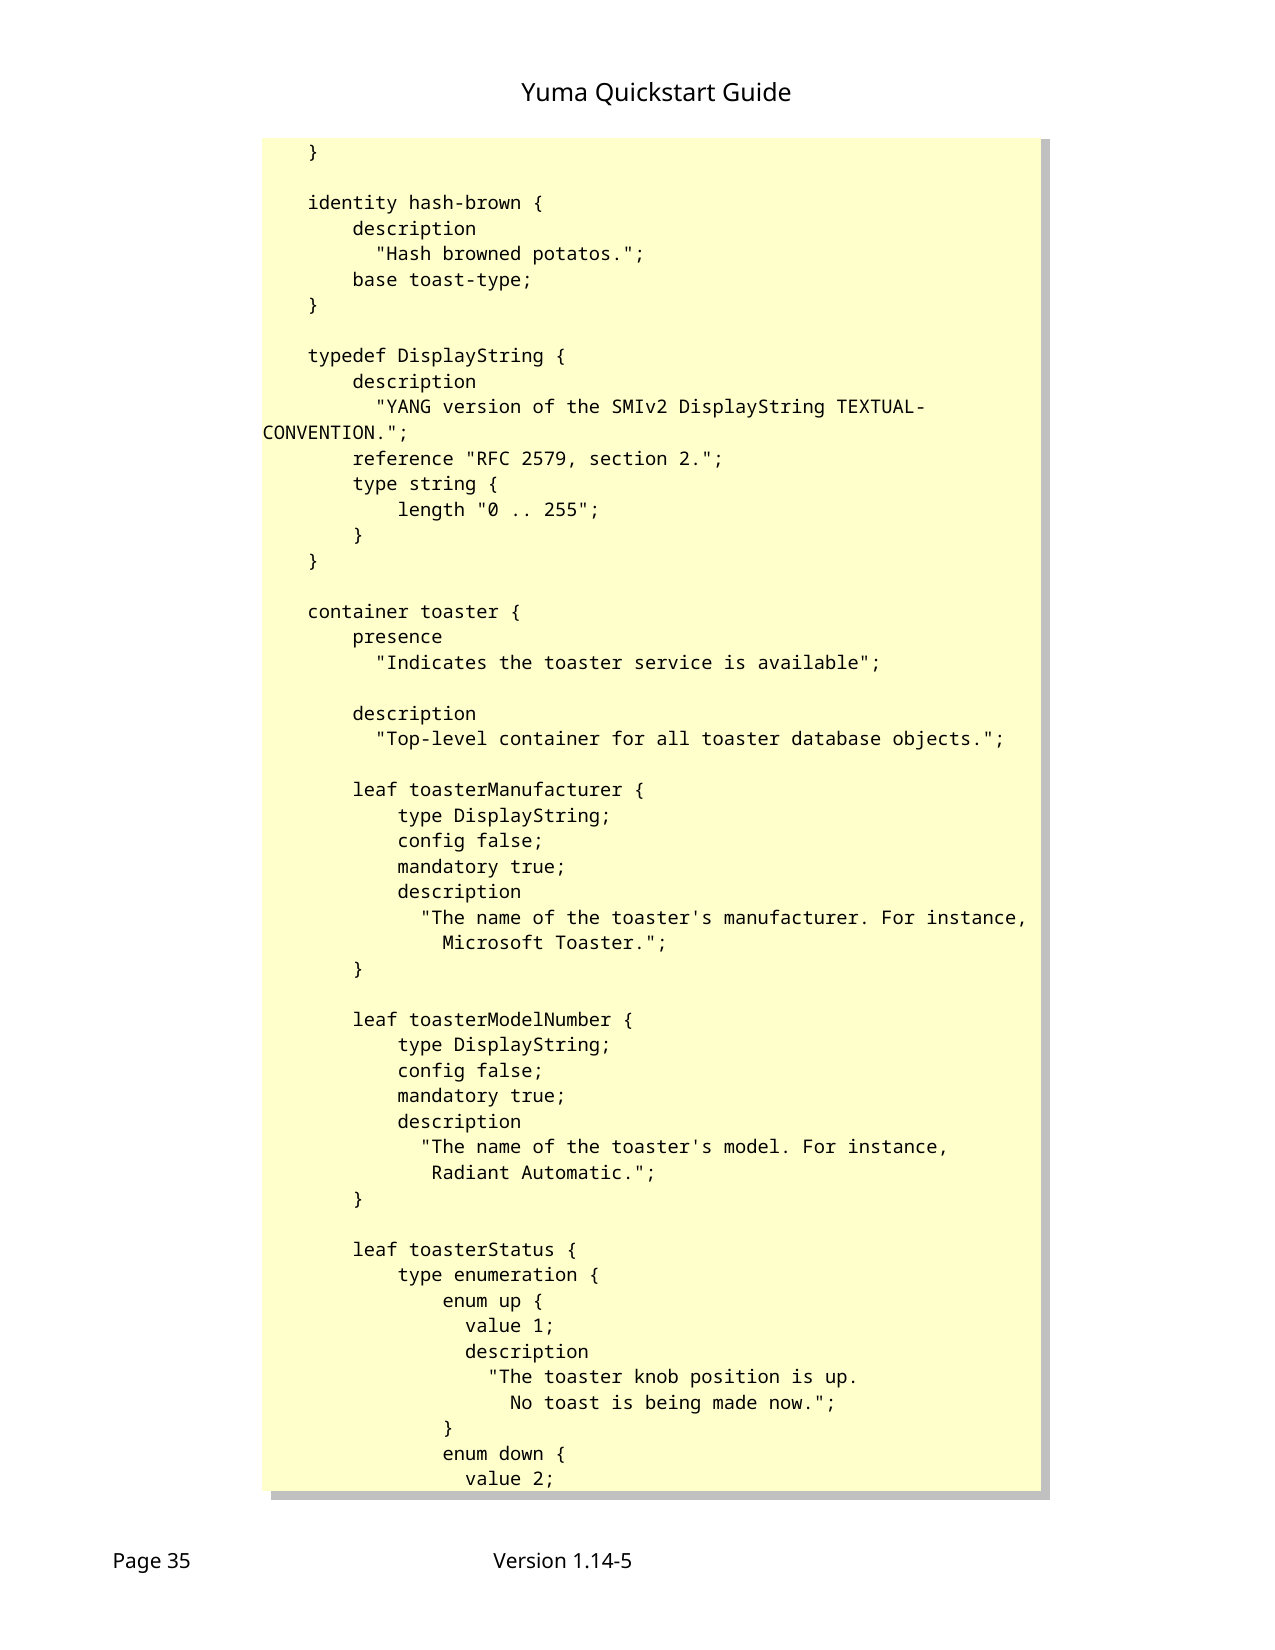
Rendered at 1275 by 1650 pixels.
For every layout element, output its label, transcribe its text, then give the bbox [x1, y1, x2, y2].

text } [262, 547, 1041, 572]
text identity hash-brown { [262, 189, 1041, 215]
text typedef DisplayString { [262, 343, 1041, 368]
text } [262, 955, 1041, 981]
text "The name of the toaster's manufacturer. For instance, [262, 904, 1041, 930]
text leaf toasterManufacturer { [262, 777, 1041, 802]
text leaf toasterModelNumber { [262, 1006, 1041, 1032]
text base toast-type; [262, 266, 1041, 292]
text config false; [262, 1057, 1041, 1083]
text No toast is being made now."; [262, 1389, 1041, 1414]
text "The toaster knob position is up. [262, 1363, 1041, 1389]
text type DisplayString; [262, 1032, 1041, 1057]
text "Indicates the toaster service is available"; [262, 649, 1041, 674]
text type string { [262, 470, 1041, 496]
text } [262, 1185, 1041, 1210]
text length "0 .. 255"; [262, 496, 1041, 521]
text "YANG version of the SMIv2 DisplayString TEXTUAL-CONVENTION."; [262, 394, 1041, 445]
text description [262, 700, 1041, 726]
text container toaster { [262, 598, 1041, 623]
text } [262, 521, 1041, 547]
text } [262, 292, 1041, 317]
text presence [262, 623, 1041, 649]
text description [262, 1108, 1041, 1134]
text mandatory true; [262, 853, 1041, 879]
text description [262, 215, 1041, 241]
text description [262, 368, 1041, 394]
text reference "RFC 2579, section 2."; [262, 445, 1041, 470]
text type enumeration { [262, 1261, 1041, 1287]
text "Hash browned potatos."; [262, 241, 1041, 266]
text Microsoft Toaster."; [262, 930, 1041, 955]
text Radiant Automatic."; [262, 1159, 1041, 1185]
text mandatory true; [262, 1083, 1041, 1108]
text enum down { [262, 1440, 1041, 1466]
text enum up { [262, 1287, 1041, 1312]
text leaf toasterStatus { [262, 1236, 1041, 1261]
text description [262, 1338, 1041, 1363]
text "Top-level container for all toaster database objects."; [262, 726, 1041, 751]
text value 2; [262, 1466, 1041, 1491]
text description [262, 879, 1041, 904]
text "The name of the toaster's model. For instance, [262, 1134, 1041, 1159]
text type DisplayString; [262, 802, 1041, 828]
text value 1; [262, 1312, 1041, 1338]
text } [262, 1414, 1041, 1440]
text config false; [262, 828, 1041, 853]
text } [262, 138, 1041, 164]
